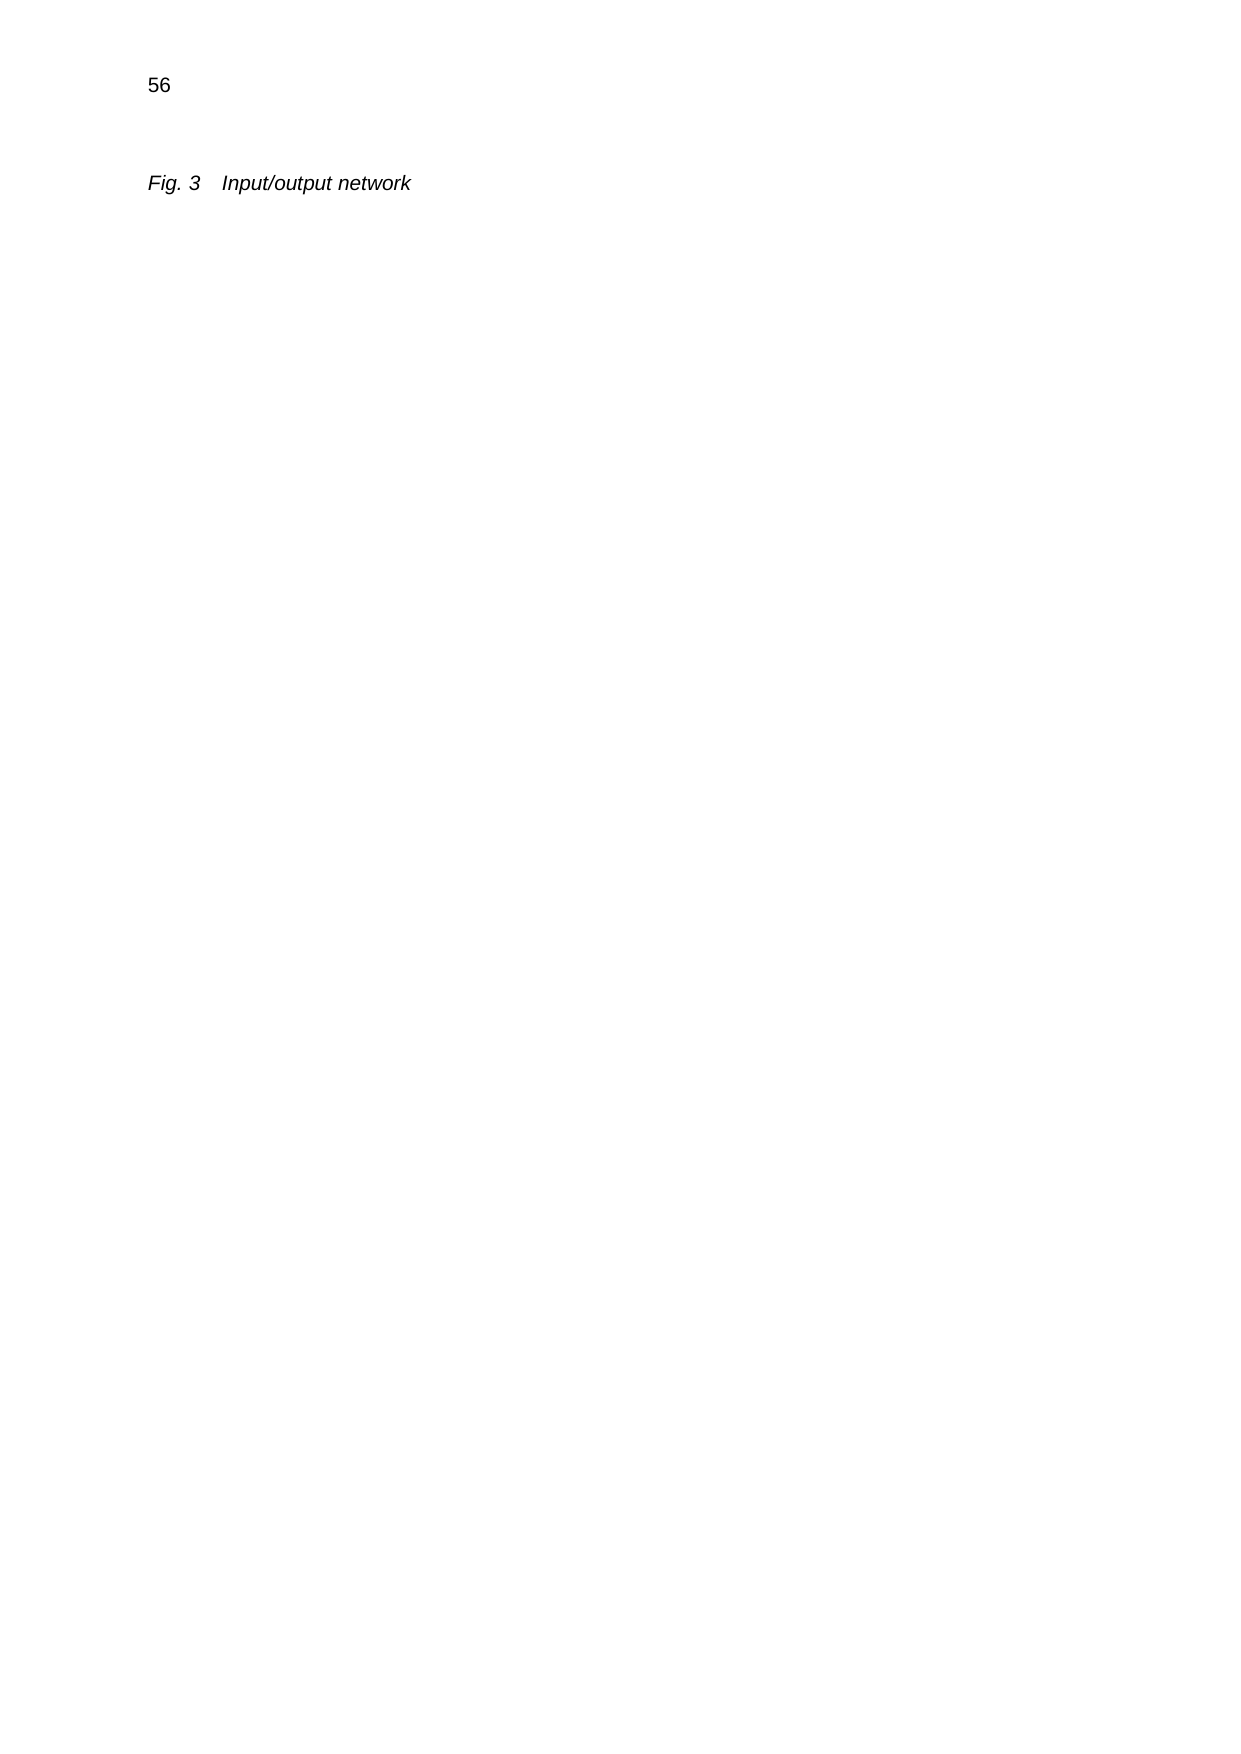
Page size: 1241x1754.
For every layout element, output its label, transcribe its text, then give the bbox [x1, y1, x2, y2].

text Fig. 3 Input/output network [148, 148, 1092, 195]
